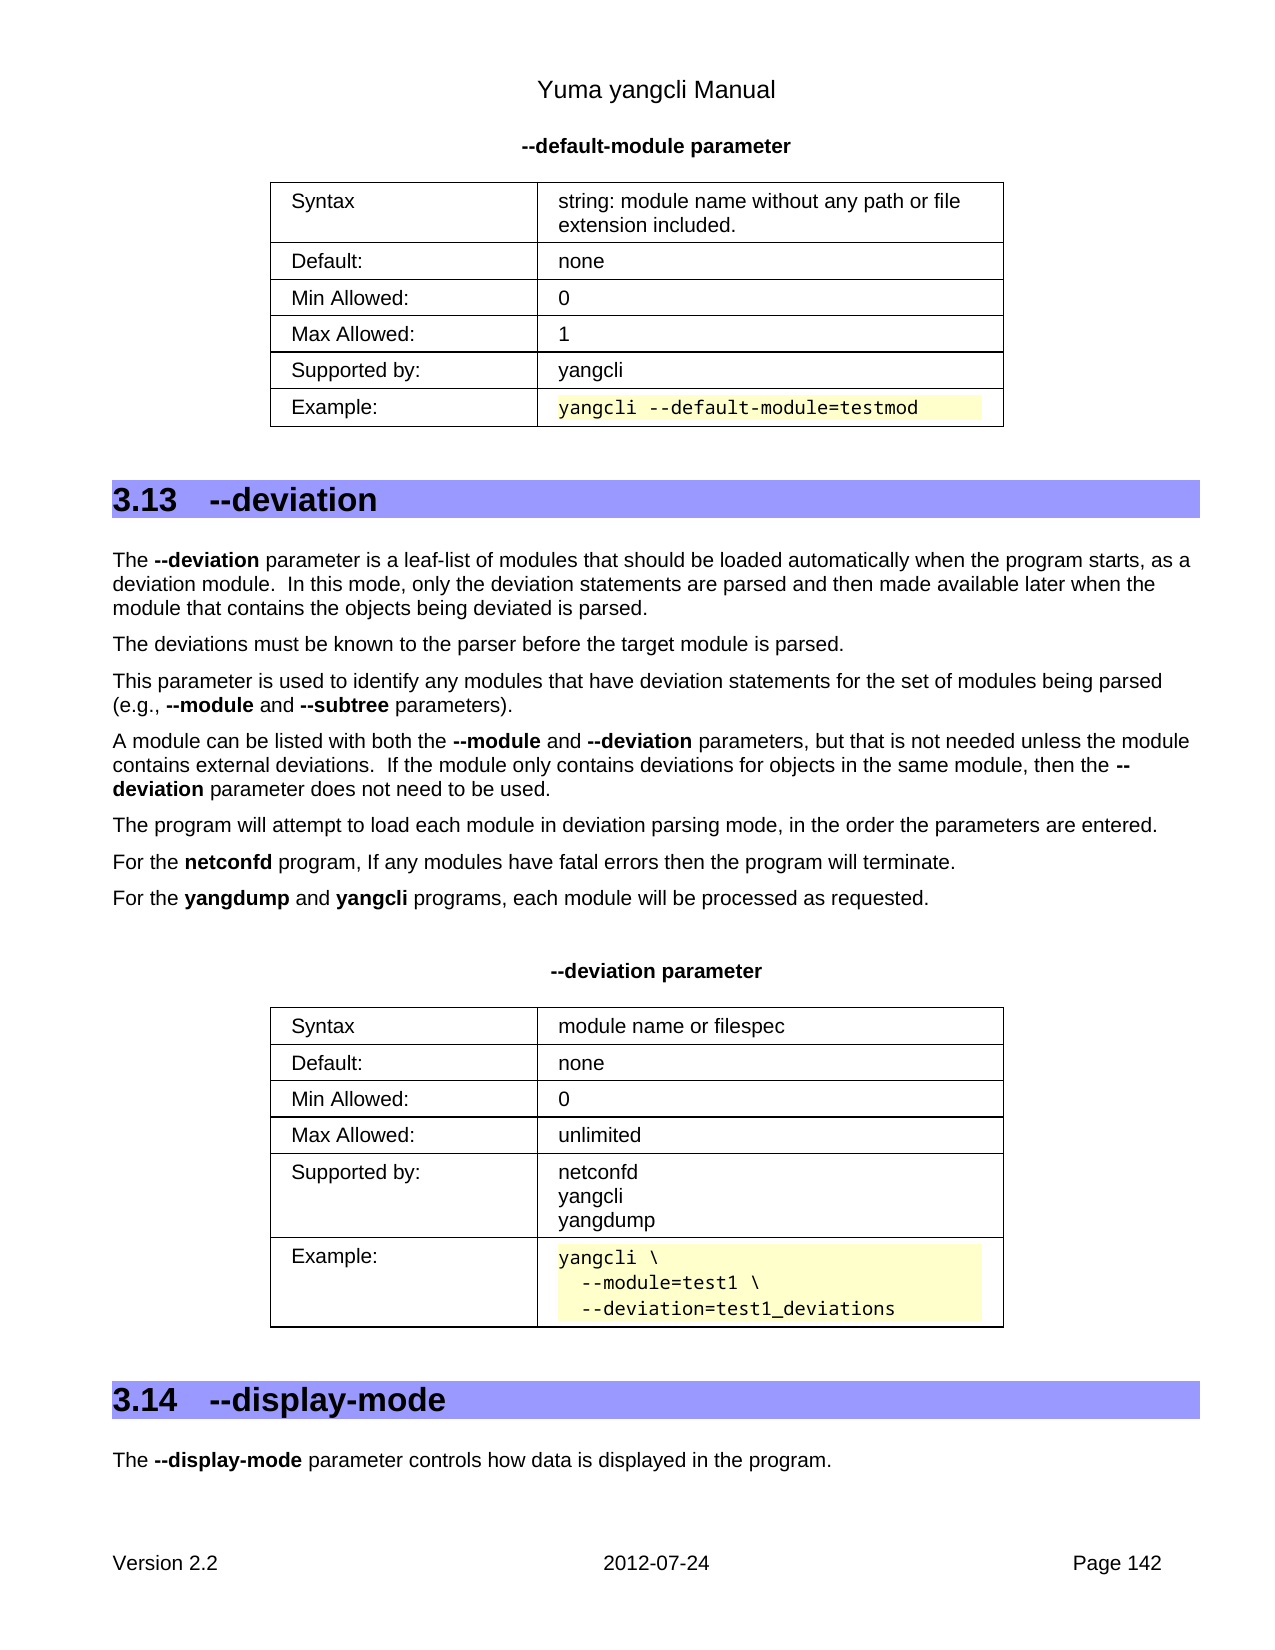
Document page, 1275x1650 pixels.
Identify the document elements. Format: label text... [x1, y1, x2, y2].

text For the yangdump and yangcli programs, each module will be processed as requested. [112, 886, 1200, 910]
table_cell Supported by: [271, 1154, 537, 1237]
text The --deviation parameter is a leaf-list of modules that should be loaded automatically when the program starts, as a deviation module. In this mode, only the deviation statements are parsed and then made available later when the module that contains the objects being deviated is parsed. [112, 548, 1200, 619]
table_cell unlimited [538, 1118, 1003, 1153]
table_header string: module name without any path or file extension included. [538, 183, 1003, 242]
table_cell 0 [538, 280, 1003, 315]
table_header Syntax [271, 1008, 537, 1043]
table_cell Default: [271, 1045, 537, 1080]
table_cell none [538, 243, 1003, 278]
text The program will attempt to load each module in deviation parsing mode, in the order the parameters are entered. [112, 813, 1200, 837]
table_cell yangcli [538, 353, 1003, 388]
table_cell Min Allowed: [271, 280, 537, 315]
table_cell yangcli --default-module=testmod [538, 389, 1003, 426]
table_cell yangcli \ --module=test1 \ --deviation=test1_deviations [538, 1238, 1003, 1326]
text A module can be listed with both the --module and --deviation parameters, but that is not needed unless the module contains external deviations. If the module only contains deviations for objects in the same module, then the --deviation parameter does not need to be used. [112, 729, 1200, 801]
subtitle --deviation parameter [127, 959, 1185, 983]
text The deviations must be known to the parser before the target module is parsed. [112, 632, 1200, 656]
table_cell Example: [271, 389, 537, 426]
subtitle --default-module parameter [127, 134, 1185, 158]
table_header Syntax [271, 183, 537, 242]
table_cell Default: [271, 243, 537, 278]
table_header module name or filespec [538, 1008, 1003, 1043]
text For the netconfd program, If any modules have fatal errors then the program will terminate. [112, 850, 1200, 874]
subtitle --deviation [112, 480, 1200, 518]
subtitle --display-mode [112, 1381, 1200, 1419]
table_cell 0 [538, 1081, 1003, 1116]
text This parameter is used to identify any modules that have deviation statements for the set of modules being parsed (e.g., --module and --subtree parameters). [112, 668, 1200, 716]
table_cell Max Allowed: [271, 316, 537, 351]
table_cell Max Allowed: [271, 1118, 537, 1153]
text The --display-mode parameter controls how data is displayed in the program. [112, 1448, 1200, 1472]
table_cell netconfd yangcli yangdump [538, 1154, 1003, 1237]
table_cell Example: [271, 1238, 537, 1326]
table_cell none [538, 1045, 1003, 1080]
table_cell Supported by: [271, 353, 537, 388]
table_cell 1 [538, 316, 1003, 351]
table_cell Min Allowed: [271, 1081, 537, 1116]
